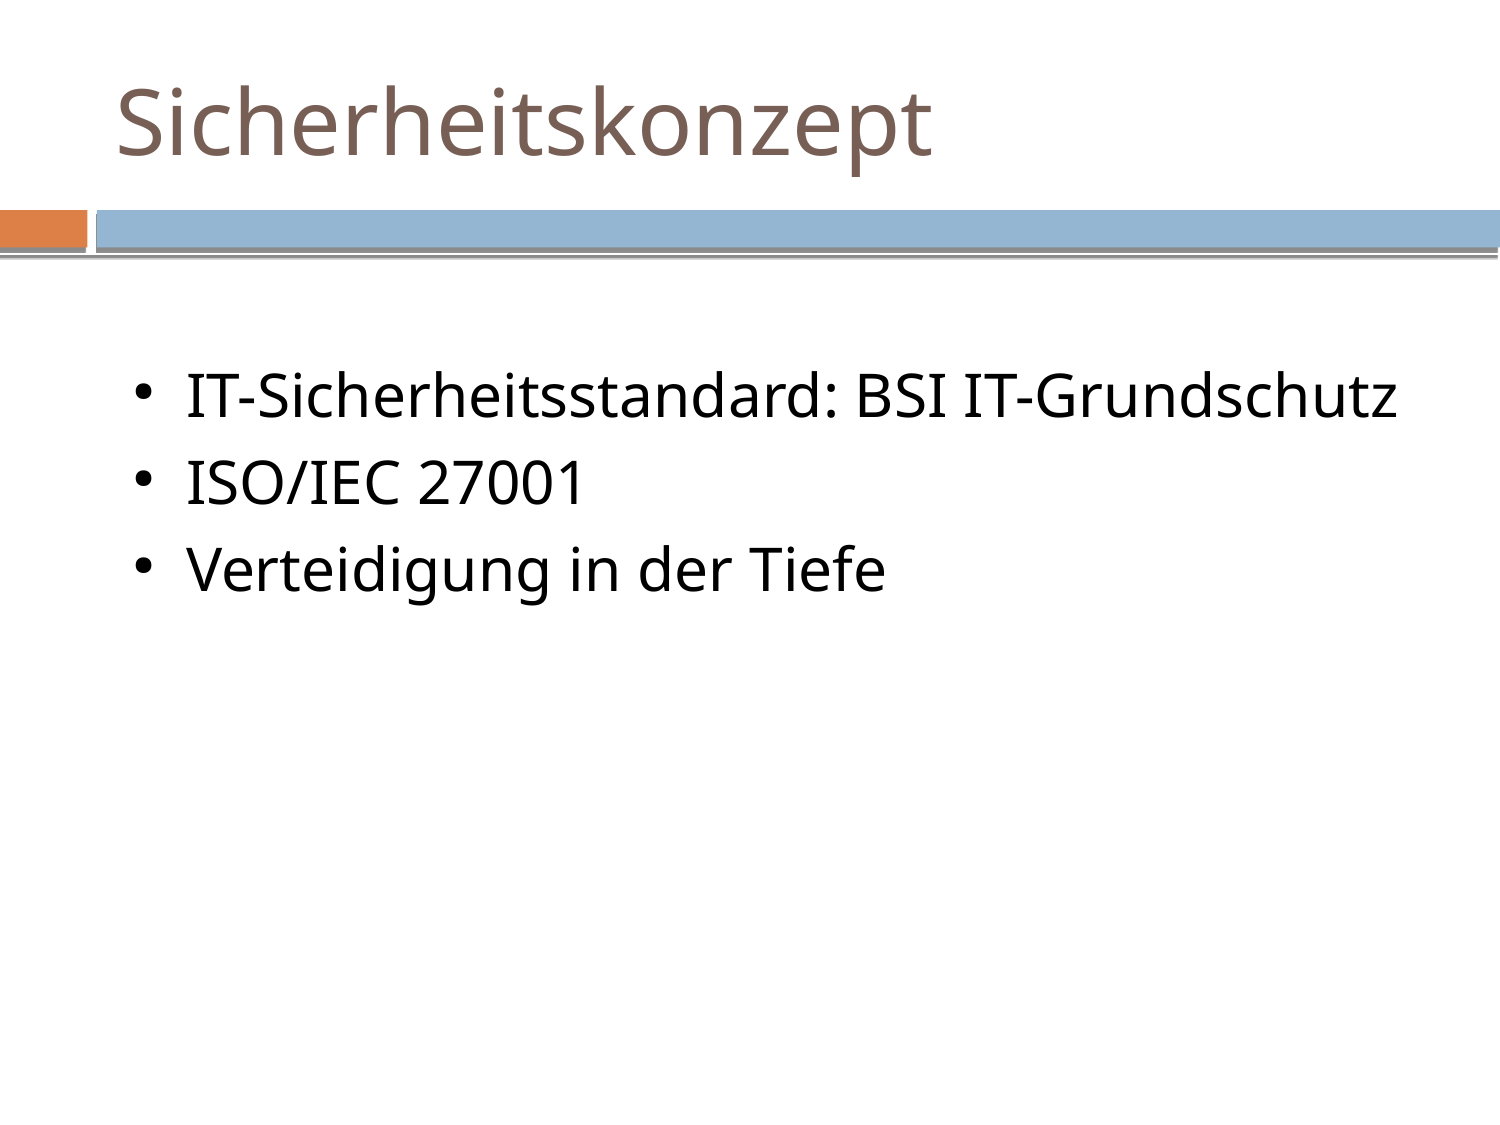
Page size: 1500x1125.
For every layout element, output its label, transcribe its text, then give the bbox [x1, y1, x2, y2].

title Sicherheitskonzept [100, 37, 1438, 200]
list IT-Sicherheitsstandard: BSI IT-Grundschutz ISO/IEC 27001 Verteidigung in der Tiefe [100, 262, 1438, 1000]
